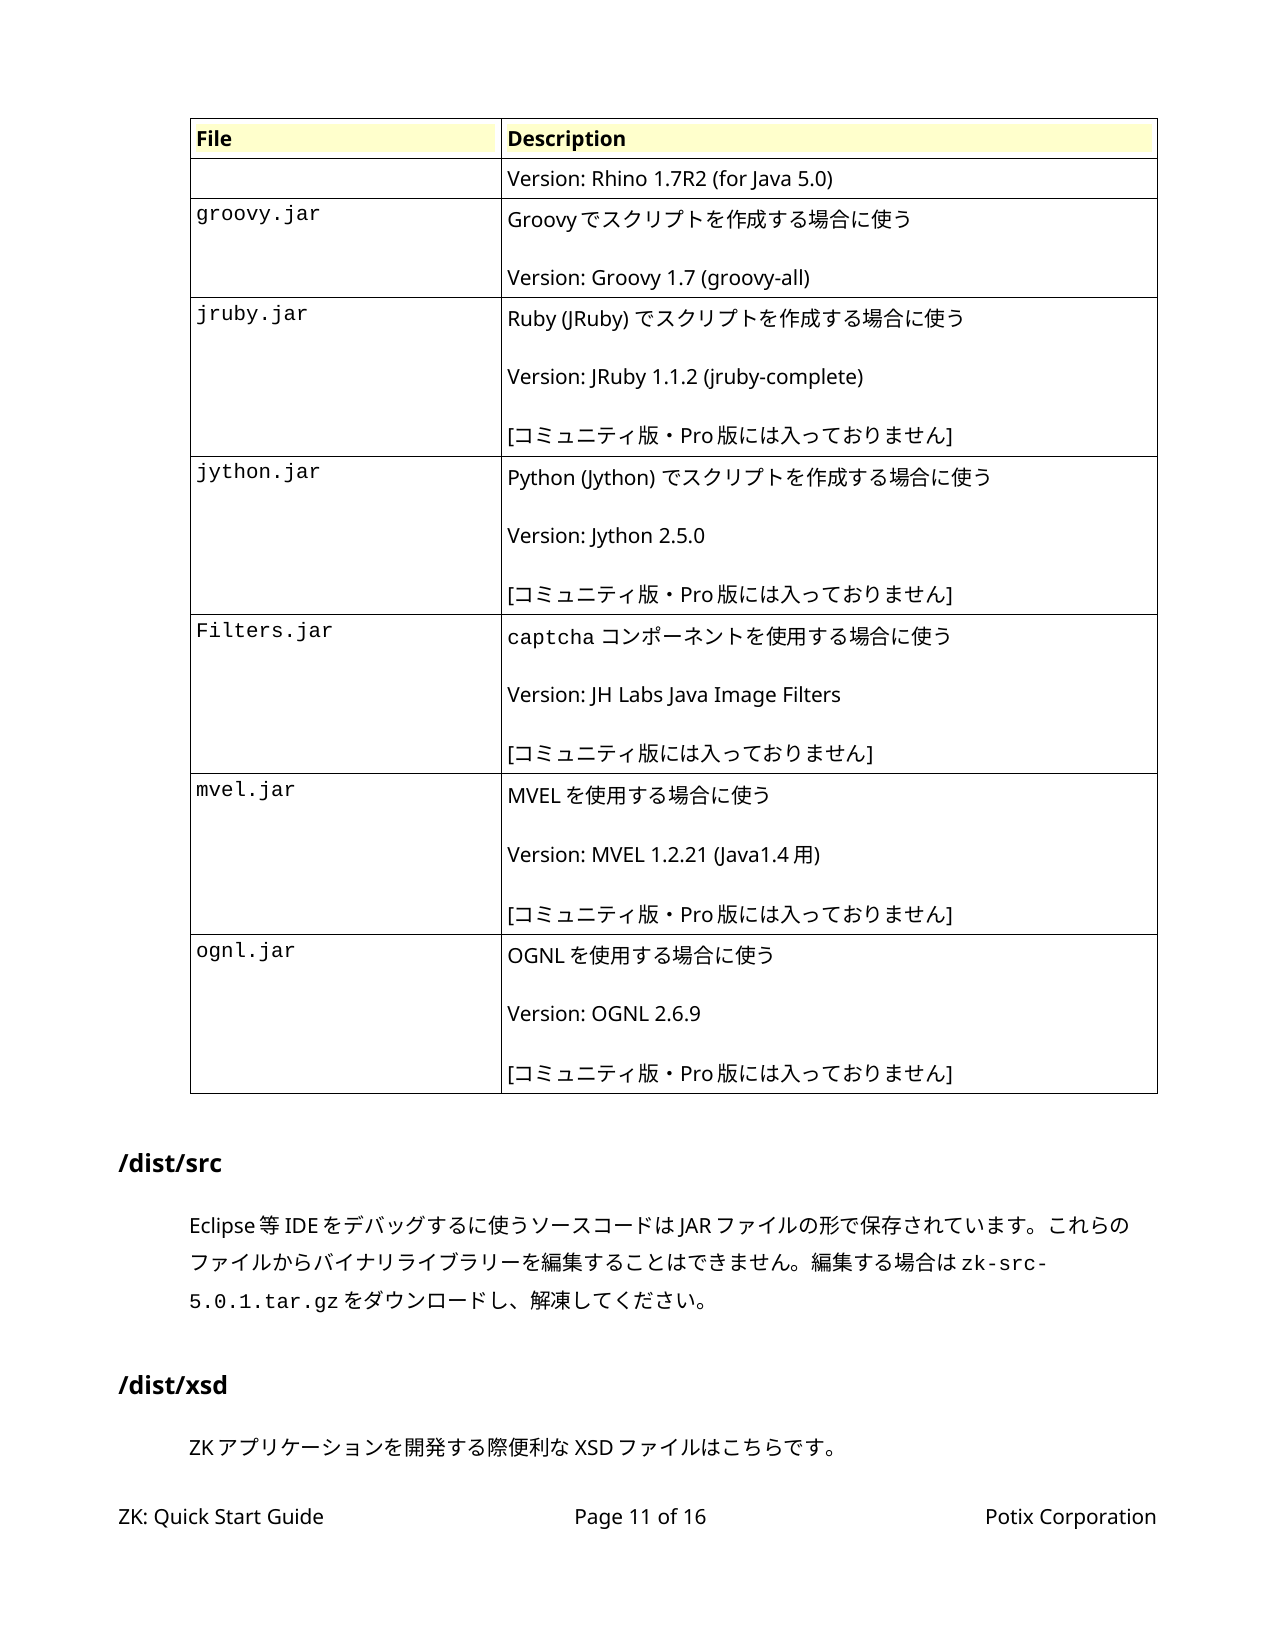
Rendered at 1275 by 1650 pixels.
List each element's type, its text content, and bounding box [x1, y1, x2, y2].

text ZKアプリケーションを開発する際便利なXSDファイルはこちらです。 [189, 1431, 1157, 1461]
table_cell OGNLを使用する場合に使う Version: OGNL 2.6.9 [コミュニティ版・Pro版には入っておりません] [502, 935, 1157, 1093]
table_cell Version: Rhino 1.7R2 (for Java 5.0) [502, 159, 1157, 198]
subtitle /dist/src [118, 1146, 1157, 1180]
table_cell Python (Jython) でスクリプトを作成する場合に使う Version: Jython 2.5.0 [コミュニティ版・Pro版には入っておりません] [502, 457, 1157, 614]
text Eclipse等IDEをデバッグするに使うソースコードはJARファイルの形で保存されています。これらのファイルからバイナリライブラリーを編集することはできません。編集する場合はzk-src-5.0.1.tar.gzをダウンロードし、解凍してください。 [189, 1209, 1157, 1315]
table_cell ognl.jar [191, 935, 501, 1093]
table_cell captcha コンポーネントを使用する場合に使う Version: JH Labs Java Image Filters [コミュニティ版には入っておりません] [502, 615, 1157, 773]
table_header Description [502, 119, 1157, 158]
table_header File [191, 119, 501, 158]
table_cell jython.jar [191, 457, 501, 614]
table_cell groovy.jar [191, 199, 501, 297]
table_cell mvel.jar [191, 774, 501, 934]
table_cell Ruby (JRuby) でスクリプトを作成する場合に使う Version: JRuby 1.1.2 (jruby-complete) [コミュニティ版・Pro版には入っておりません] [502, 298, 1157, 456]
table_cell MVELを使用する場合に使う Version: MVEL 1.2.21 (Java1.4用) [コミュニティ版・Pro版には入っておりません] [502, 774, 1157, 934]
table_cell Filters.jar [191, 615, 501, 773]
table_cell [191, 159, 501, 198]
subtitle /dist/xsd [118, 1368, 1157, 1402]
table_cell Groovyでスクリプトを作成する場合に使う Version: Groovy 1.7 (groovy-all) [502, 199, 1157, 297]
table_cell jruby.jar [191, 298, 501, 456]
